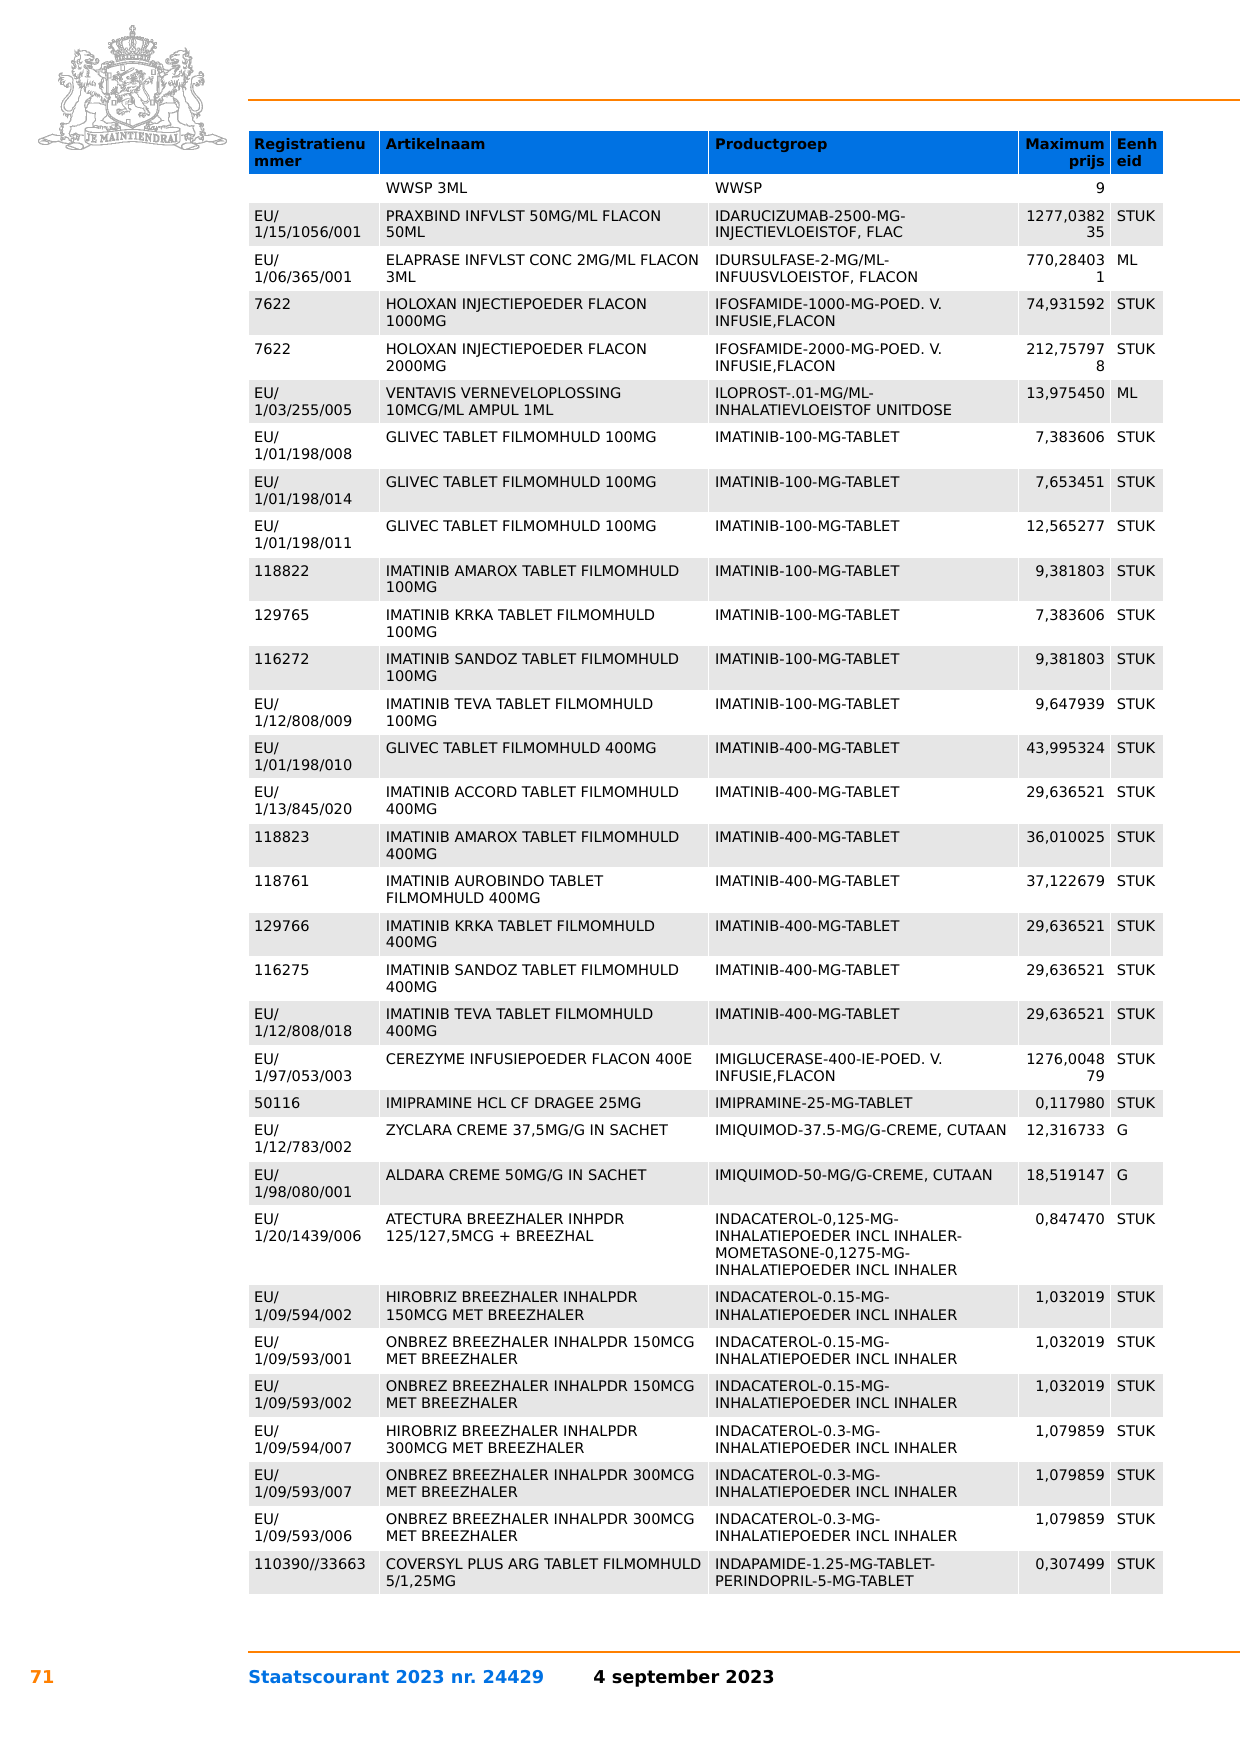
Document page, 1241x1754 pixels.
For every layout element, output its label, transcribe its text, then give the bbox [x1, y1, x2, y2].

table_cell VENTAVIS VERNEVELOPLOSSING 10MCG/ML AMPUL 1ML [380, 380, 708, 423]
table_cell INDAPAMIDE-1.25-MG-TABLET-PERINDOPRIL-5-MG-TABLET [709, 1551, 1018, 1594]
table_cell 118823 [249, 824, 379, 867]
table_cell STUK [1111, 957, 1163, 1000]
table_cell 12,316733 [1019, 1118, 1110, 1161]
table_cell 29,636521 [1019, 1001, 1110, 1045]
table_cell 74,931592 [1019, 291, 1110, 335]
table_cell ATECTURA BREEZHALER INHPDR 125/127,5MCG + BREEZHAL [380, 1206, 708, 1284]
table_header Artikelnaam [380, 131, 708, 174]
table_cell IMATINIB KRKA TABLET FILMOMHULD 400MG [380, 913, 708, 956]
table_cell 50116 [249, 1090, 379, 1117]
table_cell ZYCLARA CREME 37,5MG/G IN SACHET [380, 1118, 708, 1161]
table_cell STUK [1111, 1507, 1163, 1550]
table_cell STUK [1111, 691, 1163, 734]
table_cell 36,010025 [1019, 824, 1110, 867]
table_cell 129766 [249, 913, 379, 956]
table_cell 1276,004879 [1019, 1046, 1110, 1089]
table_cell IMATINIB-400-MG-TABLET [709, 957, 1018, 1000]
table_cell EU/1/01/198/014 [249, 469, 379, 512]
table_cell EU/1/97/053/003 [249, 1046, 379, 1089]
table_cell STUK [1111, 868, 1163, 912]
table_cell STUK [1111, 1046, 1163, 1089]
table_cell IDURSULFASE-2-MG/ML-INFUUSVLOEISTOF, FLACON [709, 247, 1018, 290]
table_header Registratienummer [249, 131, 379, 174]
table_cell IMATINIB-400-MG-TABLET [709, 780, 1018, 823]
table_cell STUK [1111, 1418, 1163, 1461]
table_cell ONBREZ BREEZHALER INHALPDR 150MCG MET BREEZHALER [380, 1374, 708, 1417]
table_cell STUK [1111, 602, 1163, 645]
table_cell 0,117980 [1019, 1090, 1110, 1117]
table_cell 116275 [249, 957, 379, 1000]
table_cell IMATINIB-100-MG-TABLET [709, 513, 1018, 557]
table_cell EU/1/12/783/002 [249, 1118, 379, 1161]
table_cell GLIVEC TABLET FILMOMHULD 400MG [380, 735, 708, 778]
table_cell EU/1/03/255/005 [249, 380, 379, 423]
table_cell IMIQUIMOD-50-MG/G-CREME, CUTAAN [709, 1162, 1018, 1205]
table_cell STUK [1111, 425, 1163, 468]
table_cell GLIVEC TABLET FILMOMHULD 100MG [380, 469, 708, 512]
table_cell EU/1/09/594/002 [249, 1285, 379, 1328]
table_cell IMATINIB-400-MG-TABLET [709, 824, 1018, 867]
table_cell IMATINIB-100-MG-TABLET [709, 425, 1018, 468]
table_cell 118822 [249, 558, 379, 601]
table_cell STUK [1111, 780, 1163, 823]
table_cell 9,381803 [1019, 646, 1110, 690]
table_cell INDACATEROL-0,125-MG-INHALATIEPOEDER INCL INHALER-MOMETASONE-0,1275-MG-INHALATIEPOEDER INCL INHALER [709, 1206, 1018, 1284]
table_cell EU/1/12/808/009 [249, 691, 379, 734]
table_cell 1,079859 [1019, 1418, 1110, 1461]
table_cell IMATINIB AMAROX TABLET FILMOMHULD 100MG [380, 558, 708, 601]
table_cell STUK [1111, 1462, 1163, 1506]
table_cell 29,636521 [1019, 957, 1110, 1000]
table_header Eenheid [1111, 131, 1163, 174]
table_cell STUK [1111, 646, 1163, 690]
table_cell EU/1/20/1439/006 [249, 1206, 379, 1284]
table_cell WWSP [709, 175, 1018, 202]
table_cell INDACATEROL-0.15-MG-INHALATIEPOEDER INCL INHALER [709, 1329, 1018, 1372]
table_cell 129765 [249, 602, 379, 645]
table_cell HIROBRIZ BREEZHALER INHALPDR 300MCG MET BREEZHALER [380, 1418, 708, 1461]
table_cell IMATINIB KRKA TABLET FILMOMHULD 100MG [380, 602, 708, 645]
table_cell 18,519147 [1019, 1162, 1110, 1205]
table_cell 1,032019 [1019, 1329, 1110, 1372]
table_cell ONBREZ BREEZHALER INHALPDR 300MCG MET BREEZHALER [380, 1462, 708, 1506]
table_cell 116272 [249, 646, 379, 690]
table_cell STUK [1111, 1001, 1163, 1045]
table_cell HOLOXAN INJECTIEPOEDER FLACON 2000MG [380, 336, 708, 379]
table_cell EU/1/09/593/006 [249, 1507, 379, 1550]
table_cell IMIQUIMOD-37.5-MG/G-CREME, CUTAAN [709, 1118, 1018, 1161]
table_cell 7,653451 [1019, 469, 1110, 512]
table_cell IMATINIB AMAROX TABLET FILMOMHULD 400MG [380, 824, 708, 867]
table_cell 1,079859 [1019, 1462, 1110, 1506]
table_cell INDACATEROL-0.15-MG-INHALATIEPOEDER INCL INHALER [709, 1285, 1018, 1328]
table_cell PRAXBIND INFVLST 50MG/ML FLACON 50ML [380, 203, 708, 246]
table_cell 0,847470 [1019, 1206, 1110, 1284]
table_cell GLIVEC TABLET FILMOMHULD 100MG [380, 513, 708, 557]
table_cell IMATINIB TEVA TABLET FILMOMHULD 400MG [380, 1001, 708, 1045]
table_cell GLIVEC TABLET FILMOMHULD 100MG [380, 425, 708, 468]
table_cell EU/1/13/845/020 [249, 780, 379, 823]
table_cell IFOSFAMIDE-2000-MG-POED. V. INFUSIE,FLACON [709, 336, 1018, 379]
table_cell EU/1/09/593/007 [249, 1462, 379, 1506]
table_cell STUK [1111, 1285, 1163, 1328]
table_cell IMATINIB SANDOZ TABLET FILMOMHULD 100MG [380, 646, 708, 690]
table_cell STUK [1111, 291, 1163, 335]
table_cell ELAPRASE INFVLST CONC 2MG/ML FLACON 3ML [380, 247, 708, 290]
table_cell IMIPRAMINE HCL CF DRAGEE 25MG [380, 1090, 708, 1117]
table_cell IMATINIB-100-MG-TABLET [709, 602, 1018, 645]
table_cell 9,647939 [1019, 691, 1110, 734]
table_cell IMATINIB-100-MG-TABLET [709, 558, 1018, 601]
table_cell 7622 [249, 336, 379, 379]
table_cell IDARUCIZUMAB-2500-MG-INJECTIEVLOEISTOF, FLAC [709, 203, 1018, 246]
table_cell STUK [1111, 469, 1163, 512]
table_cell EU/1/12/808/018 [249, 1001, 379, 1045]
table_cell IMATINIB-400-MG-TABLET [709, 735, 1018, 778]
table_cell STUK [1111, 1329, 1163, 1372]
table_cell EU/1/09/593/002 [249, 1374, 379, 1417]
table_cell COVERSYL PLUS ARG TABLET FILMOMHULD 5/1,25MG [380, 1551, 708, 1594]
table_cell STUK [1111, 1206, 1163, 1284]
table_cell IMATINIB-400-MG-TABLET [709, 1001, 1018, 1045]
table_cell STUK [1111, 203, 1163, 246]
table_cell 118761 [249, 868, 379, 912]
table_cell HOLOXAN INJECTIEPOEDER FLACON 1000MG [380, 291, 708, 335]
table_cell INDACATEROL-0.3-MG-INHALATIEPOEDER INCL INHALER [709, 1418, 1018, 1461]
table_cell IMATINIB-400-MG-TABLET [709, 868, 1018, 912]
table_cell INDACATEROL-0.3-MG-INHALATIEPOEDER INCL INHALER [709, 1507, 1018, 1550]
table_cell 13,975450 [1019, 380, 1110, 423]
table_cell [1111, 175, 1163, 202]
table_cell 212,757978 [1019, 336, 1110, 379]
table_cell ML [1111, 380, 1163, 423]
table_cell 43,995324 [1019, 735, 1110, 778]
table_cell 7,383606 [1019, 425, 1110, 468]
table_cell IMATINIB-100-MG-TABLET [709, 691, 1018, 734]
table_cell HIROBRIZ BREEZHALER INHALPDR 150MCG MET BREEZHALER [380, 1285, 708, 1328]
table_cell 1277,038235 [1019, 203, 1110, 246]
table_cell 110390//33663 [249, 1551, 379, 1594]
table_cell 0,307499 [1019, 1551, 1110, 1594]
table_header Maximumprijs [1019, 131, 1110, 174]
table_cell ILOPROST-.01-MG/ML-INHALATIEVLOEISTOF UNITDOSE [709, 380, 1018, 423]
table_cell STUK [1111, 824, 1163, 867]
table_header Productgroep [709, 131, 1018, 174]
table_cell EU/1/98/080/001 [249, 1162, 379, 1205]
table_cell 9 [1019, 175, 1110, 202]
table_cell STUK [1111, 913, 1163, 956]
table_cell STUK [1111, 336, 1163, 379]
table_cell 9,381803 [1019, 558, 1110, 601]
table_cell [249, 175, 379, 202]
table_cell 12,565277 [1019, 513, 1110, 557]
table_cell 1,032019 [1019, 1374, 1110, 1417]
table_cell EU/1/01/198/008 [249, 425, 379, 468]
table_cell IMATINIB ACCORD TABLET FILMOMHULD 400MG [380, 780, 708, 823]
table_cell IMATINIB-100-MG-TABLET [709, 646, 1018, 690]
table_cell G [1111, 1162, 1163, 1205]
table_cell INDACATEROL-0.15-MG-INHALATIEPOEDER INCL INHALER [709, 1374, 1018, 1417]
table_cell 29,636521 [1019, 913, 1110, 956]
table_cell IMATINIB-100-MG-TABLET [709, 469, 1018, 512]
table_cell IMATINIB AUROBINDO TABLET FILMOMHULD 400MG [380, 868, 708, 912]
table_cell 7,383606 [1019, 602, 1110, 645]
table_cell WWSP 3ML [380, 175, 708, 202]
table_cell STUK [1111, 513, 1163, 557]
table_cell IMIPRAMINE-25-MG-TABLET [709, 1090, 1018, 1117]
table_cell 29,636521 [1019, 780, 1110, 823]
table_cell EU/1/09/593/001 [249, 1329, 379, 1372]
table_cell IMIGLUCERASE-400-IE-POED. V. INFUSIE,FLACON [709, 1046, 1018, 1089]
table_cell STUK [1111, 1090, 1163, 1117]
table_cell EU/1/01/198/010 [249, 735, 379, 778]
table_cell ALDARA CREME 50MG/G IN SACHET [380, 1162, 708, 1205]
table_cell G [1111, 1118, 1163, 1161]
table_cell 7622 [249, 291, 379, 335]
table_cell EU/1/01/198/011 [249, 513, 379, 557]
table_cell ONBREZ BREEZHALER INHALPDR 300MCG MET BREEZHALER [380, 1507, 708, 1550]
table_cell EU/1/06/365/001 [249, 247, 379, 290]
table_cell ONBREZ BREEZHALER INHALPDR 150MCG MET BREEZHALER [380, 1329, 708, 1372]
table_cell CEREZYME INFUSIEPOEDER FLACON 400E [380, 1046, 708, 1089]
table_cell STUK [1111, 1374, 1163, 1417]
table_cell STUK [1111, 558, 1163, 601]
table_cell IMATINIB-400-MG-TABLET [709, 913, 1018, 956]
table_cell IMATINIB TEVA TABLET FILMOMHULD 100MG [380, 691, 708, 734]
table_cell EU/1/15/1056/001 [249, 203, 379, 246]
table_cell 1,079859 [1019, 1507, 1110, 1550]
table_cell 37,122679 [1019, 868, 1110, 912]
table_cell INDACATEROL-0.3-MG-INHALATIEPOEDER INCL INHALER [709, 1462, 1018, 1506]
table_cell EU/1/09/594/007 [249, 1418, 379, 1461]
table_cell IMATINIB SANDOZ TABLET FILMOMHULD 400MG [380, 957, 708, 1000]
table_cell 1,032019 [1019, 1285, 1110, 1328]
table_cell ML [1111, 247, 1163, 290]
table_cell STUK [1111, 1551, 1163, 1594]
table_cell IFOSFAMIDE-1000-MG-POED. V. INFUSIE,FLACON [709, 291, 1018, 335]
table_cell STUK [1111, 735, 1163, 778]
table_cell 770,284031 [1019, 247, 1110, 290]
picture [38, 25, 227, 150]
